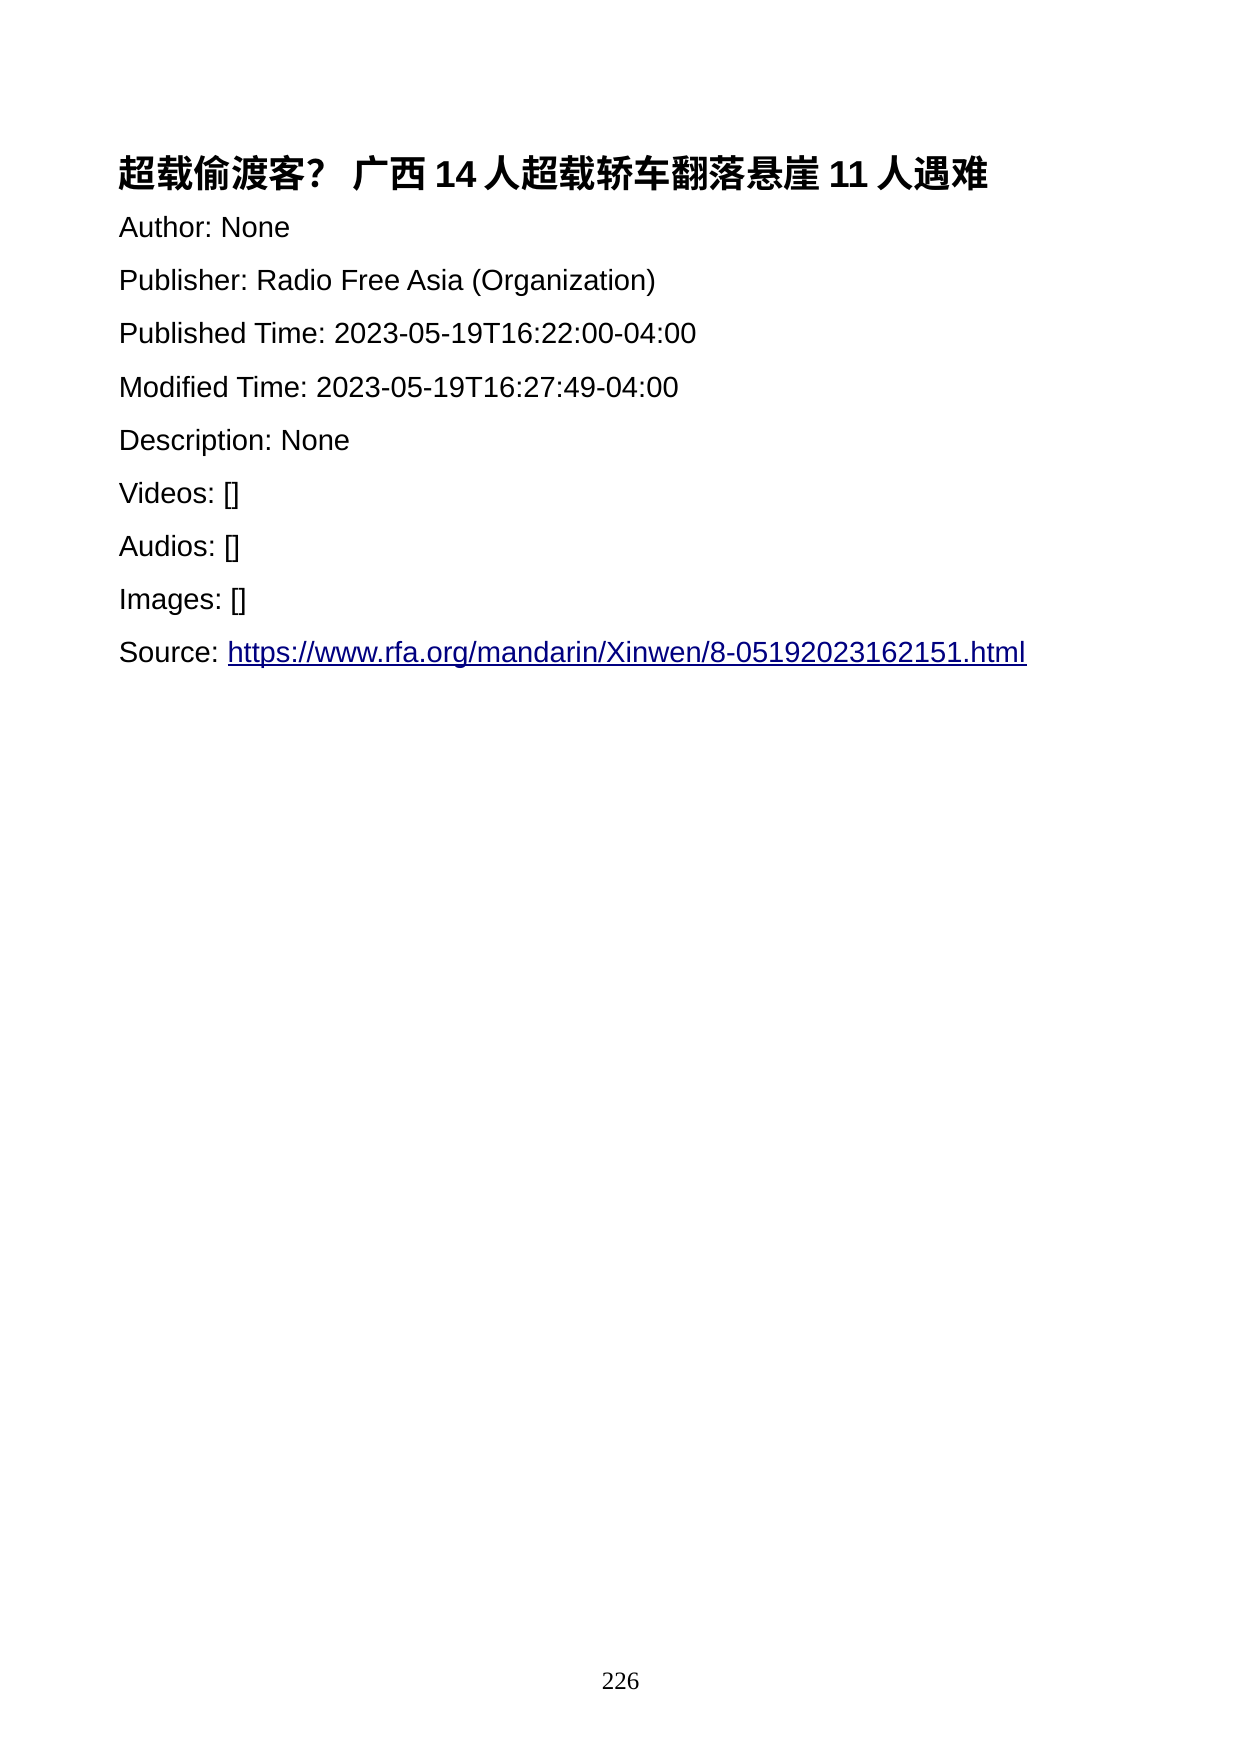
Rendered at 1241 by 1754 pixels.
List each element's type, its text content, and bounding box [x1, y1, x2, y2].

text Images: [] [118, 582, 1122, 616]
text Author: None [118, 210, 1122, 244]
text Description: None [118, 423, 1122, 456]
text Modified Time: 2023-05-19T16:27:49-04:00 [118, 370, 1122, 403]
text Audios: [] [118, 529, 1122, 563]
subtitle 超载偷渡客？ 广西14人超载轿车翻落悬崖11人遇难 [118, 143, 1122, 198]
text Published Time: 2023-05-19T16:22:00-04:00 [118, 317, 1122, 350]
text Videos: [] [118, 476, 1122, 509]
text Source: https://www.rfa.org/mandarin/Xinwen/8-05192023162151.html [118, 635, 1122, 669]
text Publisher: Radio Free Asia (Organization) [118, 263, 1122, 297]
